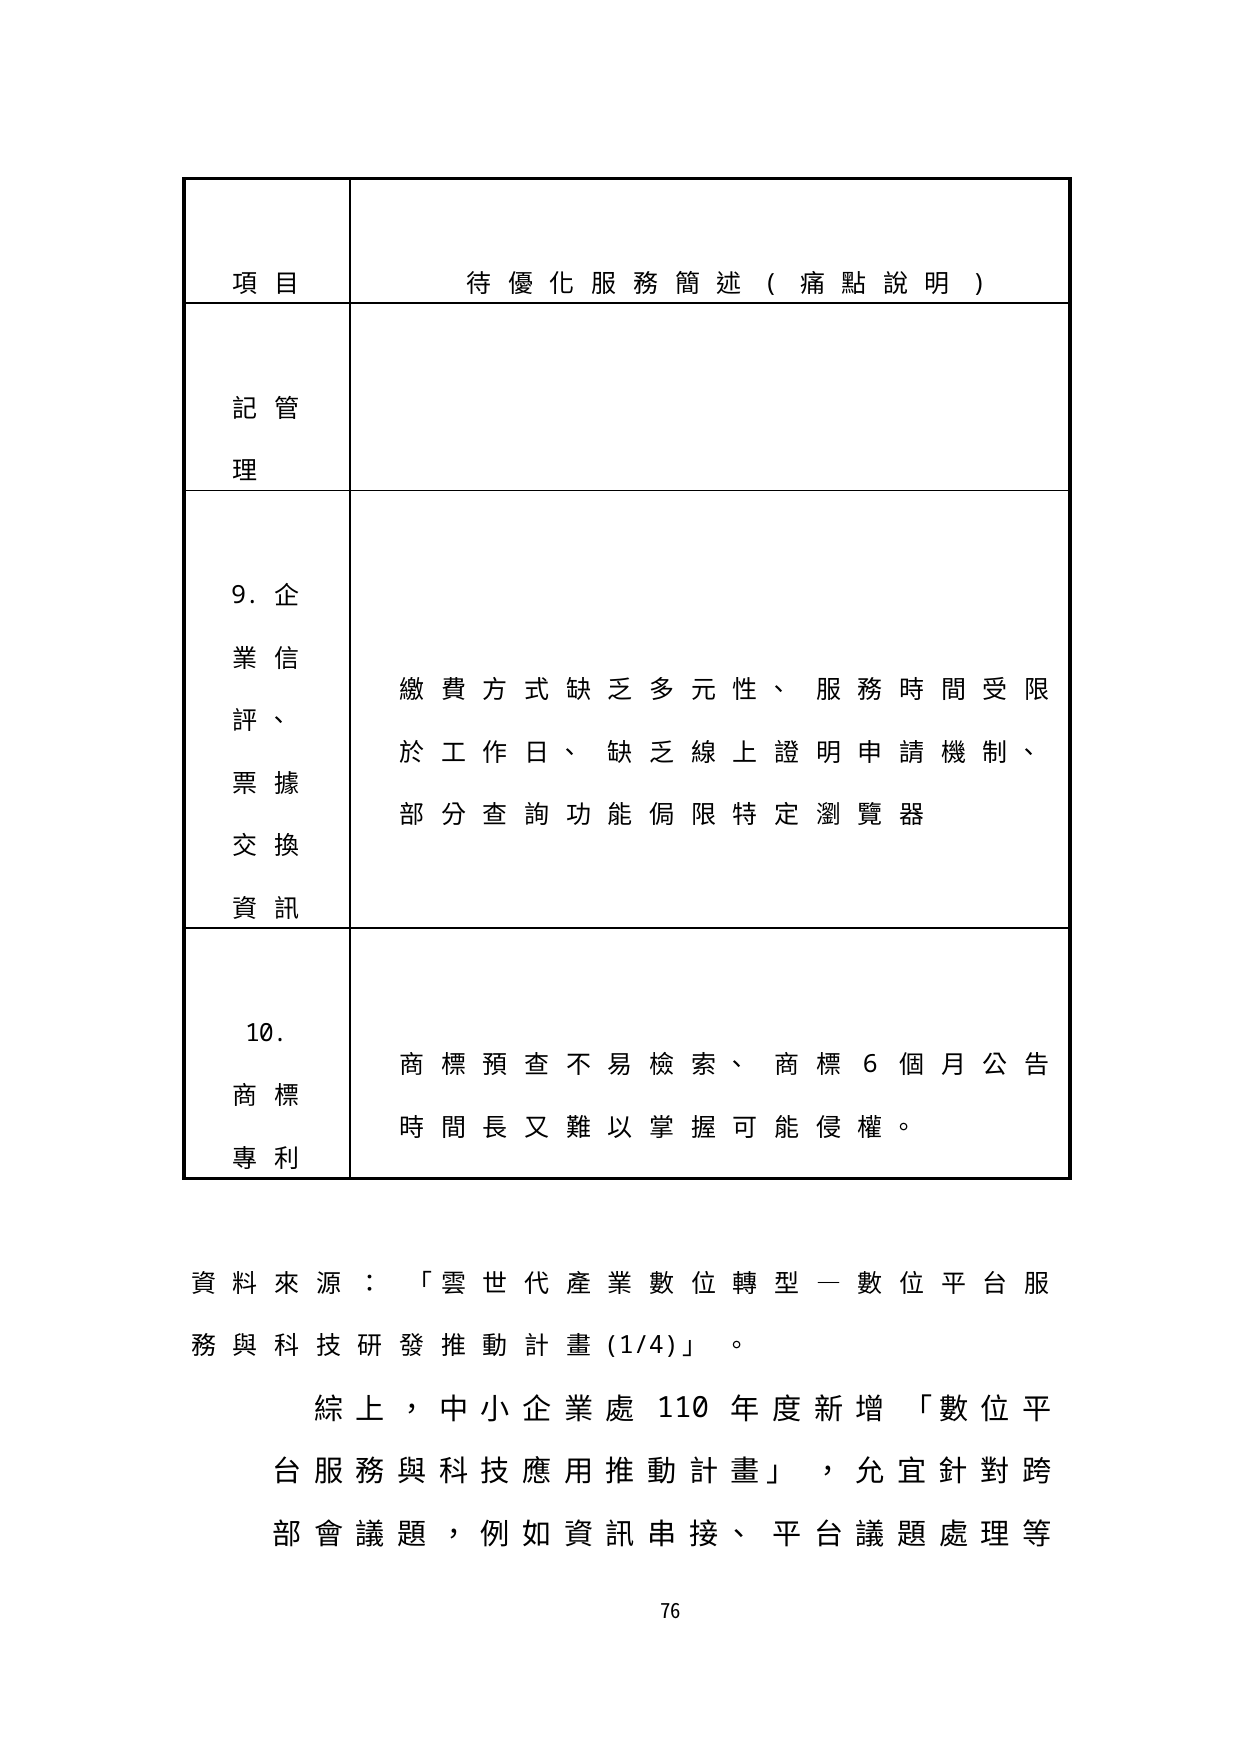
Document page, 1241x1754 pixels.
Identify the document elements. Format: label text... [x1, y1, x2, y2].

table_header 項目 [186, 180, 349, 302]
table_cell 繳費方式缺乏多元性、服務時間受限於工作日、缺乏線上證明申請機制、部分查詢功能侷限特定瀏覽器 [351, 491, 1068, 927]
text 綜上，中小企業處110年度新增「數位平台服務與科技應用推動計畫」，允宜針對跨部會議題，例如資訊串接、平台議題處理等 [242, 1365, 1058, 1552]
table_cell 記管理 [186, 304, 349, 490]
table_cell 9.企業信評、票據交換資訊 [186, 491, 349, 927]
table_cell 10.商標專利 [186, 929, 349, 1177]
text 資料來源：「雲世代產業數位轉型—數位平台服務與科技研發推動計畫(1/4)」。 [183, 1240, 1058, 1365]
table_cell [351, 304, 1068, 490]
table_header 待優化服務簡述(痛點說明) [351, 180, 1068, 302]
table_cell 商標預查不易檢索、商標6個月公告時間長又難以掌握可能侵權。 [351, 929, 1068, 1177]
